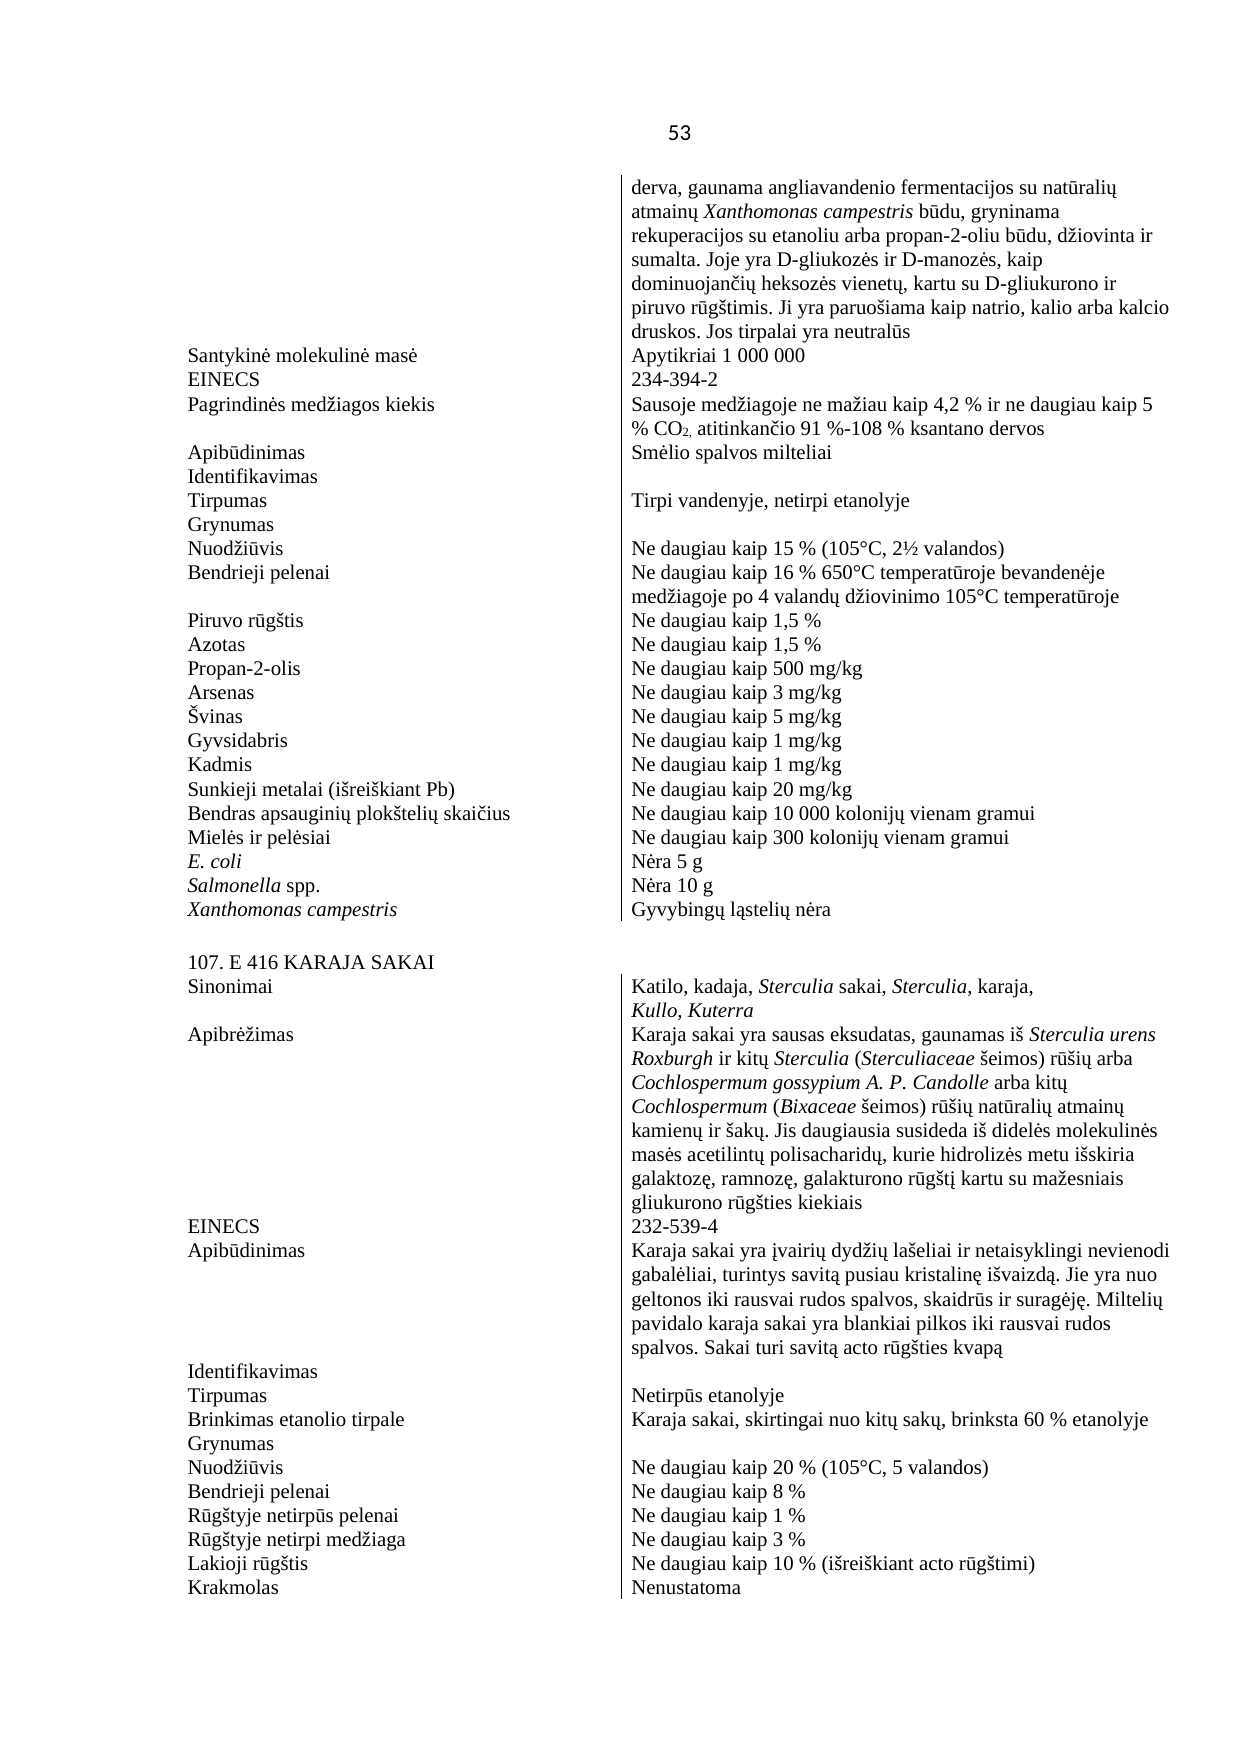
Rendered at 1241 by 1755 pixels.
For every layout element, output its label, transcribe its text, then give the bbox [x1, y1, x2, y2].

table_cell Ne daugiau kaip 15 % (105°C, 2½ valandos) [622, 536, 1181, 560]
table_cell Nenustatoma [622, 1575, 1181, 1599]
table_cell Tirpi vandenyje, netirpi etanolyje [622, 488, 1181, 512]
table_cell Katilo, kadaja, Sterculia sakai, Sterculia, karaja, Kullo, Kuterra [622, 974, 1181, 1022]
table_header 107. E 416 KARAJA SAKAI [177, 950, 1181, 974]
table_cell Ne daugiau kaip 5 mg/kg [622, 704, 1181, 728]
table_cell Brinkimas etanolio tirpale [177, 1407, 621, 1431]
table_cell Ne daugiau kaip 500 mg/kg [622, 656, 1181, 680]
table_cell EINECS [177, 1214, 621, 1238]
table_cell Ne daugiau kaip 1,5 % [622, 632, 1181, 656]
table_cell Tirpumas [177, 488, 621, 512]
table_cell Netirpūs etanolyje [622, 1383, 1181, 1407]
table_cell Ne daugiau kaip 1 mg/kg [622, 728, 1181, 752]
table_cell Kadmis [177, 753, 621, 776]
table_cell [622, 1359, 1181, 1383]
table_cell Ne daugiau kaip 10 % (išreiškiant acto rūgštimi) [622, 1551, 1181, 1575]
table_cell Apytikriai 1 000 000 [622, 343, 1181, 367]
table_cell derva, gaunama angliavandenio fermentacijos su natūralių atmainų Xanthomonas campestris būdu, gryninama rekuperacijos su etanoliu arba propan-2-oliu būdu, džiovinta ir sumalta. Joje yra D-gliukozės ir D-manozės, kaip dominuojančių heksozės vienetų, kartu su D-gliukurono ir piruvo rūgštimis. Ji yra paruošiama kaip natrio, kalio arba kalcio druskos. Jos tirpalai yra neutralūs [622, 175, 1181, 343]
table_cell Pagrindinės medžiagos kiekis [177, 391, 621, 439]
table_cell Ne daugiau kaip 300 kolonijų vienam gramui [622, 825, 1181, 849]
table_cell Rūgštyje netirpi medžiaga [177, 1527, 621, 1551]
table_cell Ne daugiau kaip 20 % (105°C, 5 valandos) [622, 1455, 1181, 1479]
table_cell Azotas [177, 632, 621, 656]
table_cell Ne daugiau kaip 20 mg/kg [622, 776, 1181, 801]
table_cell Sinonimai [177, 974, 621, 1022]
table_cell Ne daugiau kaip 1 % [622, 1503, 1181, 1527]
table_cell Nuodžiūvis [177, 536, 621, 560]
table_cell Nėra 5 g [622, 849, 1181, 873]
table_cell Ne daugiau kaip 16 % 650°C temperatūroje bevandenėje medžiagoje po 4 valandų džiovinimo 105°C temperatūroje [622, 560, 1181, 608]
table_cell Ne daugiau kaip 1,5 % [622, 608, 1181, 632]
table_cell EINECS [177, 368, 621, 391]
table_cell E. coli [177, 849, 621, 873]
table_cell Ne daugiau kaip 1 mg/kg [622, 753, 1181, 776]
table_cell Identifikavimas [177, 464, 621, 488]
table_cell Smėlio spalvos milteliai [622, 440, 1181, 464]
table_cell Karaja sakai, skirtingai nuo kitų sakų, brinksta 60 % etanolyje [622, 1407, 1181, 1431]
table_cell Ne daugiau kaip 10 000 kolonijų vienam gramui [622, 801, 1181, 824]
table_cell Apibrėžimas [177, 1022, 621, 1214]
table_cell Gyvybingų ląstelių nėra [622, 897, 1181, 921]
table_cell Bendrieji pelenai [177, 560, 621, 608]
table_cell Nuodžiūvis [177, 1455, 621, 1479]
table_cell Xanthomonas campestris [177, 897, 621, 921]
table_cell Tirpumas [177, 1383, 621, 1407]
table_cell Salmonella spp. [177, 873, 621, 897]
table_cell Mielės ir pelėsiai [177, 825, 621, 849]
table_cell Karaja sakai yra sausas eksudatas, gaunamas iš Sterculia urens Roxburgh ir kitų Sterculia (Sterculiaceae šeimos) rūšių arba Cochlospermum gossypium A. P. Candolle arba kitų Cochlospermum (Bixaceae šeimos) rūšių natūralių atmainų kamienų ir šakų. Jis daugiausia susideda iš didelės molekulinės masės acetilintų polisacharidų, kurie hidrolizės metu išskiria galaktozę, ramnozę, galakturono rūgštį kartu su mažesniais gliukurono rūgšties kiekiais [622, 1022, 1181, 1214]
table_cell Krakmolas [177, 1575, 621, 1599]
table_cell [622, 512, 1181, 536]
table_cell Lakioji rūgštis [177, 1551, 621, 1575]
table_cell Piruvo rūgštis [177, 608, 621, 632]
table_cell Sunkieji metalai (išreiškiant Pb) [177, 776, 621, 801]
table_cell Nėra 10 g [622, 873, 1181, 897]
table_cell Arsenas [177, 680, 621, 704]
table_cell Identifikavimas [177, 1359, 621, 1383]
table_cell 232-539-4 [622, 1214, 1181, 1238]
table_cell Apibūdinimas [177, 440, 621, 464]
table_cell Santykinė molekulinė masė [177, 343, 621, 367]
table_cell Grynumas [177, 1431, 621, 1455]
table_cell Apibūdinimas [177, 1238, 621, 1359]
table_cell 234-394-2 [622, 368, 1181, 391]
table_cell Ne daugiau kaip 8 % [622, 1479, 1181, 1503]
table_cell Rūgštyje netirpūs pelenai [177, 1503, 621, 1527]
table_cell Propan-2-olis [177, 656, 621, 680]
table_cell [177, 175, 621, 343]
table_cell Ne daugiau kaip 3 % [622, 1527, 1181, 1551]
table_cell Gyvsidabris [177, 728, 621, 752]
table_cell Karaja sakai yra įvairių dydžių lašeliai ir netaisyklingi nevienodi gabalėliai, turintys savitą pusiau kristalinę išvaizdą. Jie yra nuo geltonos iki rausvai rudos spalvos, skaidrūs ir suragėję. Miltelių pavidalo karaja sakai yra blankiai pilkos iki rausvai rudos spalvos. Sakai turi savitą acto rūgšties kvapą [622, 1238, 1181, 1359]
table_cell [622, 1431, 1181, 1455]
table_cell Bendras apsauginių plokštelių skaičius [177, 801, 621, 824]
table_cell [622, 464, 1181, 488]
table_cell Bendrieji pelenai [177, 1479, 621, 1503]
table_cell Grynumas [177, 512, 621, 536]
table_cell Sausoje medžiagoje ne mažiau kaip 4,2 % ir ne daugiau kaip 5 % CO2, atitinkančio 91 %-108 % ksantano dervos [622, 391, 1181, 439]
table_cell Ne daugiau kaip 3 mg/kg [622, 680, 1181, 704]
table_cell Švinas [177, 704, 621, 728]
